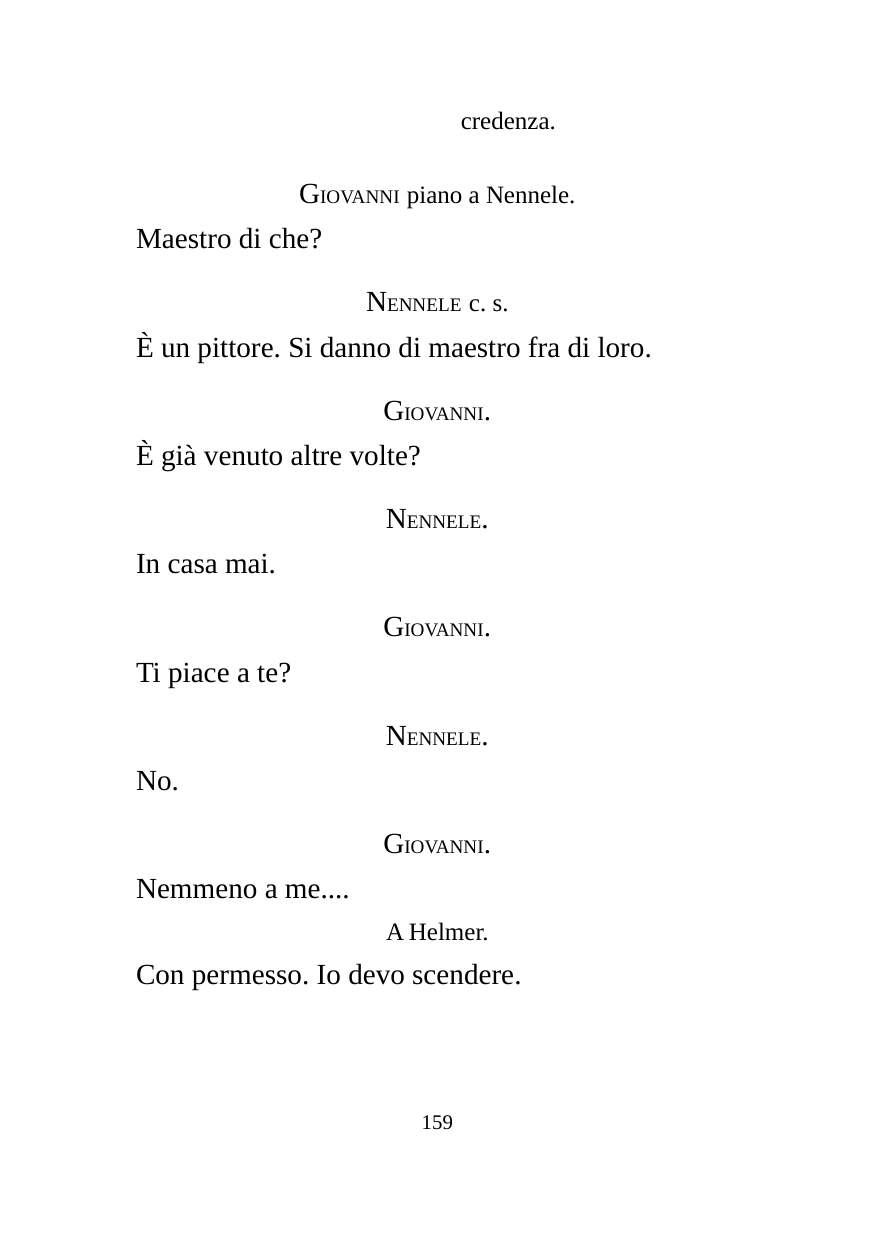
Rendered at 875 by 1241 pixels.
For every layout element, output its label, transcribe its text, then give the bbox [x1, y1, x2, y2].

text Giovanni. [106, 609, 768, 643]
text Con permesso. Io devo scendere. [106, 957, 768, 991]
text Nennele. [106, 501, 768, 535]
text A Helmer. [106, 917, 768, 946]
text Nemmeno a me.... [106, 872, 768, 905]
text Giovanni. [106, 393, 768, 426]
text Giovanni. [106, 826, 768, 860]
text Nennele c. s. [106, 284, 768, 318]
text Maestro di che? [106, 222, 768, 255]
text credenza. [461, 106, 768, 135]
text In casa mai. [106, 547, 768, 580]
text Nennele. [106, 718, 768, 751]
text È un pittore. Si danno di maestro fra di loro. [106, 330, 768, 363]
text Giovanni piano a Nennele. [106, 176, 768, 210]
text Ti piace a te? [106, 655, 768, 688]
text È già venuto altre volte? [106, 438, 768, 472]
text No. [106, 763, 768, 797]
